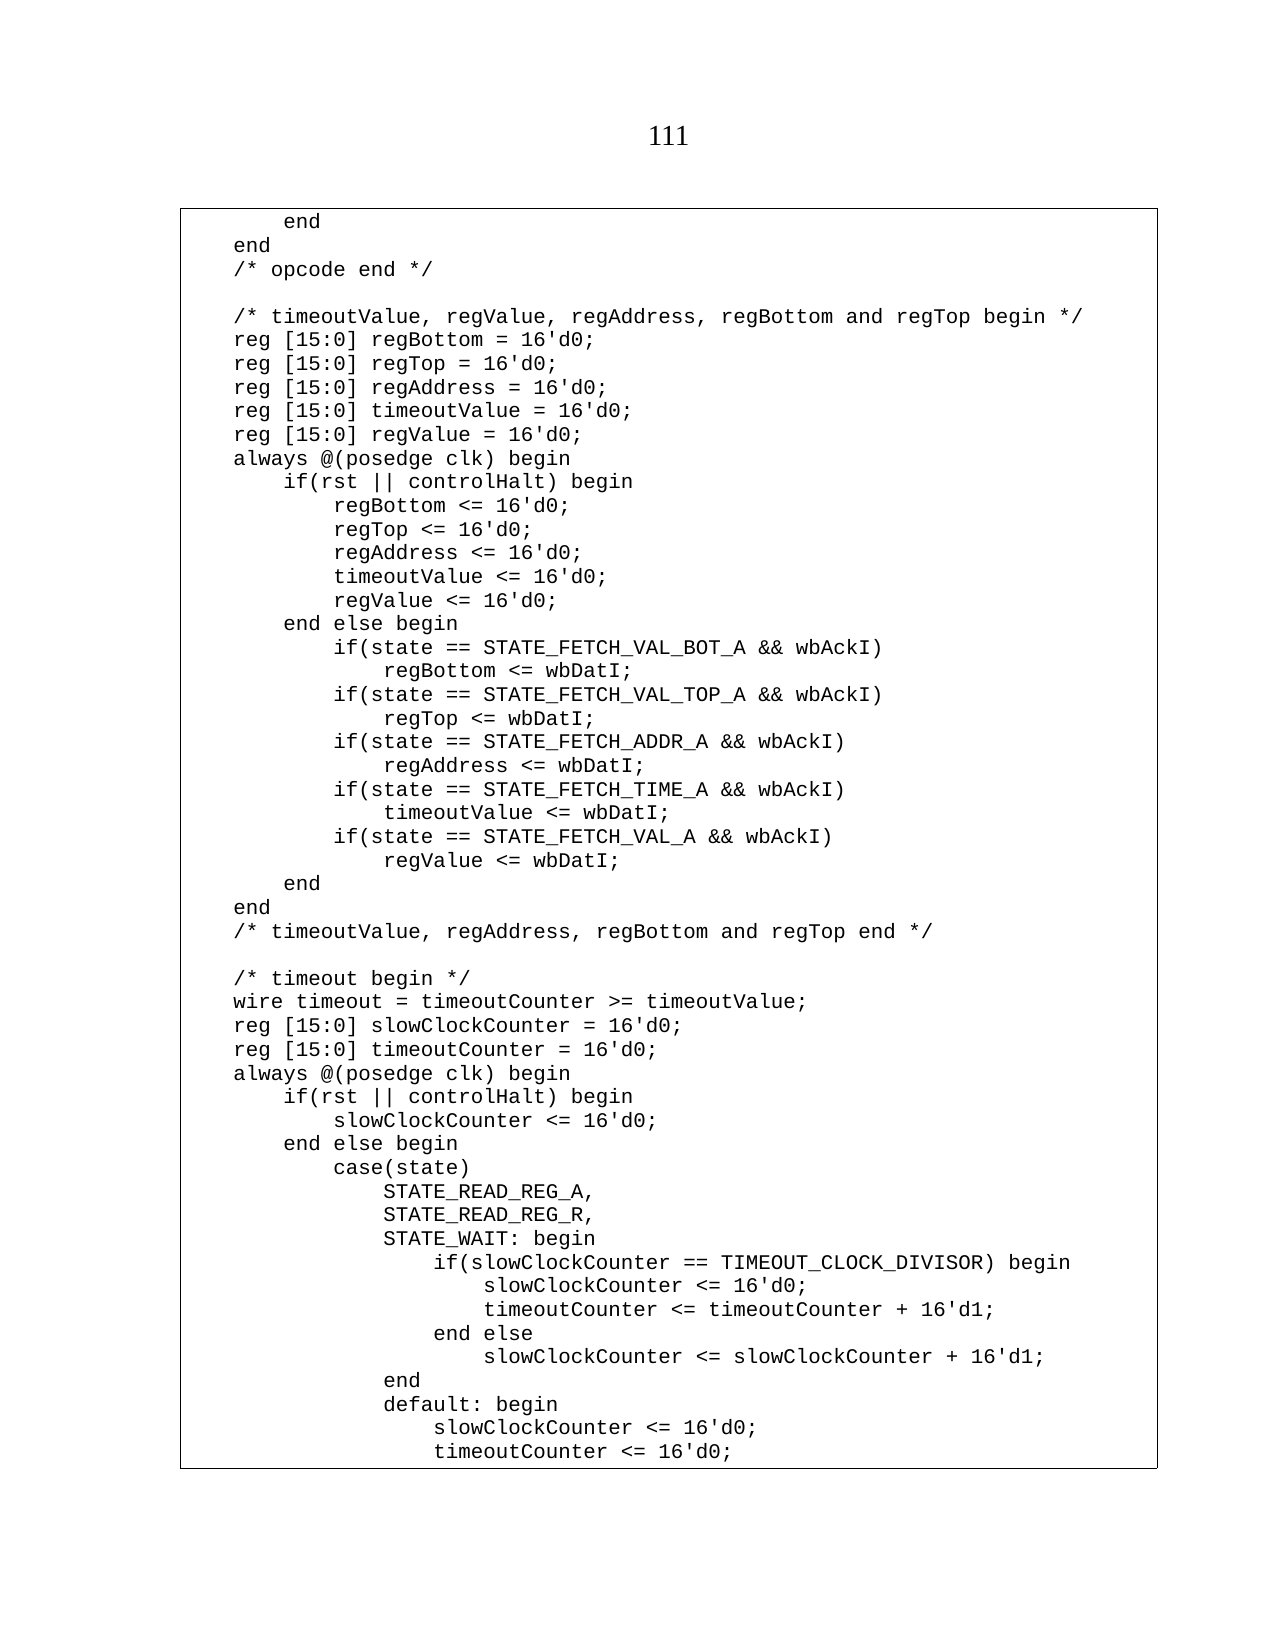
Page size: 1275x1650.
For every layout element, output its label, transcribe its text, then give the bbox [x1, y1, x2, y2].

text if(rst || controlHalt) begin [181, 1083, 1157, 1107]
text reg [15:0] timeoutValue = 16'd0; [181, 397, 1157, 421]
text STATE_READ_REG_R, [181, 1201, 1157, 1225]
text regAddress <= 16'd0; [181, 539, 1157, 563]
text slowClockCounter <= 16'd0; [181, 1414, 1157, 1438]
text timeoutCounter <= 16'd0; [181, 1438, 1157, 1468]
text default: begin [181, 1390, 1157, 1414]
text if(state == STATE_FETCH_TIME_A && wbAckI) [181, 776, 1157, 799]
text end else begin [181, 1130, 1157, 1154]
text reg [15:0] regAddress = 16'd0; [181, 374, 1157, 397]
text if(slowClockCounter == TIMEOUT_CLOCK_DIVISOR) begin [181, 1248, 1157, 1272]
text regTop <= wbDatI; [181, 705, 1157, 728]
text regBottom <= 16'd0; [181, 492, 1157, 516]
text reg [15:0] slowClockCounter = 16'd0; [181, 1012, 1157, 1036]
text STATE_READ_REG_A, [181, 1178, 1157, 1201]
text end else [181, 1319, 1157, 1343]
text reg [15:0] regValue = 16'd0; [181, 421, 1157, 444]
text wire timeout = timeoutCounter >= timeoutValue; [181, 988, 1157, 1012]
text regTop <= 16'd0; [181, 516, 1157, 539]
text if(rst || controlHalt) begin [181, 468, 1157, 492]
text /* timeoutValue, regAddress, regBottom and regTop end */ [181, 917, 1157, 944]
text end [181, 209, 1157, 232]
text always @(posedge clk) begin [181, 1059, 1157, 1083]
text if(state == STATE_FETCH_VAL_TOP_A && wbAckI) [181, 681, 1157, 705]
text if(state == STATE_FETCH_VAL_A && wbAckI) [181, 823, 1157, 847]
text end else begin [181, 610, 1157, 634]
text timeoutValue <= wbDatI; [181, 799, 1157, 823]
text end [181, 1367, 1157, 1390]
text reg [15:0] regTop = 16'd0; [181, 350, 1157, 374]
text case(state) [181, 1154, 1157, 1178]
text reg [15:0] timeoutCounter = 16'd0; [181, 1036, 1157, 1059]
text timeoutCounter <= timeoutCounter + 16'd1; [181, 1296, 1157, 1319]
text slowClockCounter <= 16'd0; [181, 1107, 1157, 1130]
text /* opcode end */ [181, 255, 1157, 282]
text regBottom <= wbDatI; [181, 657, 1157, 681]
text STATE_WAIT: begin [181, 1225, 1157, 1248]
text slowClockCounter <= slowClockCounter + 16'd1; [181, 1343, 1157, 1367]
text timeoutValue <= 16'd0; [181, 563, 1157, 586]
text reg [15:0] regBottom = 16'd0; [181, 326, 1157, 350]
text regAddress <= wbDatI; [181, 752, 1157, 776]
text slowClockCounter <= 16'd0; [181, 1272, 1157, 1296]
text if(state == STATE_FETCH_VAL_BOT_A && wbAckI) [181, 634, 1157, 657]
text /* timeoutValue, regValue, regAddress, regBottom and regTop begin */ [181, 303, 1157, 326]
text /* timeout begin */ [181, 965, 1157, 988]
text regValue <= 16'd0; [181, 586, 1157, 610]
text regValue <= wbDatI; [181, 847, 1157, 870]
text if(state == STATE_FETCH_ADDR_A && wbAckI) [181, 728, 1157, 752]
text end [181, 232, 1157, 255]
text end [181, 870, 1157, 894]
text end [181, 894, 1157, 917]
text always @(posedge clk) begin [181, 444, 1157, 468]
